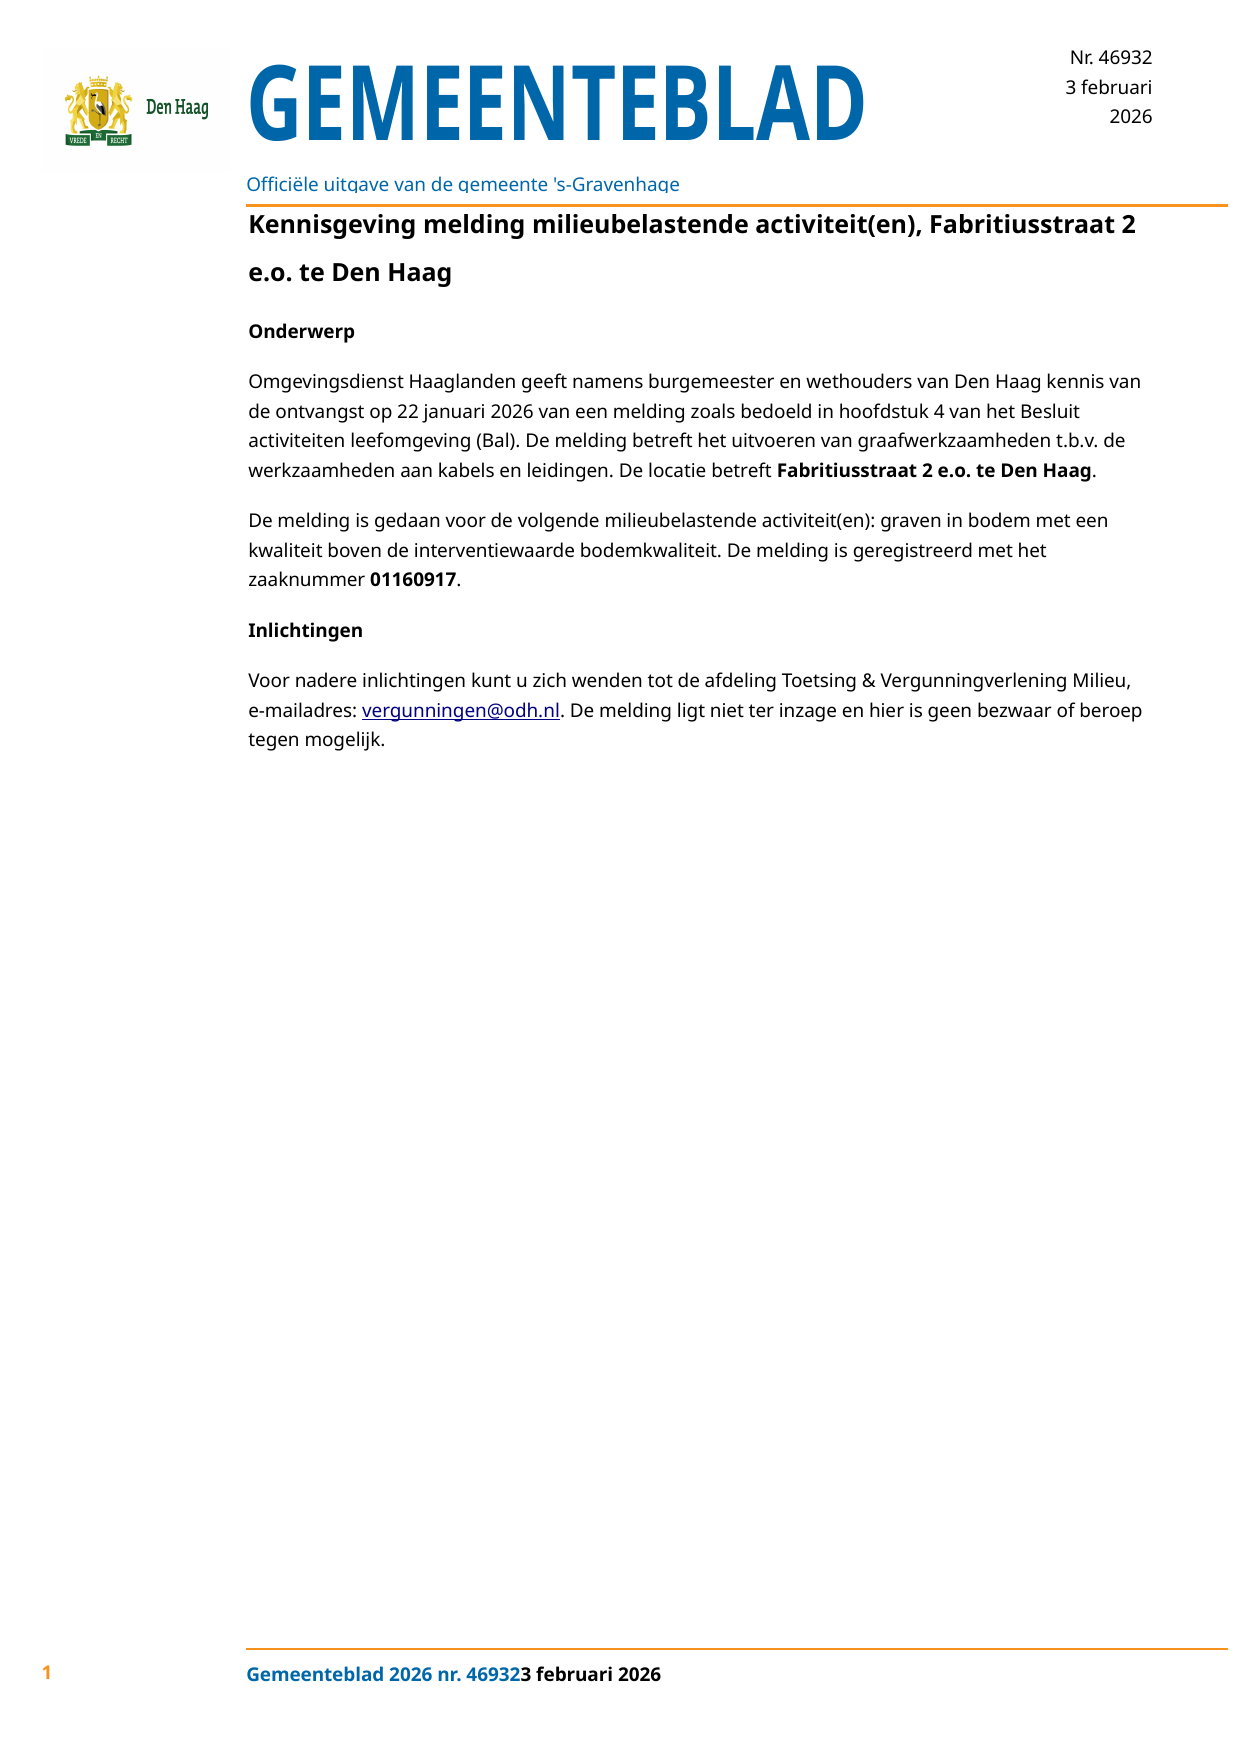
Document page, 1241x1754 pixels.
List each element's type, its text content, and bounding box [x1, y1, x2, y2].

picture [41, 47, 231, 172]
text Onderwerp [248, 318, 1152, 344]
text Voor nadere inlichtingen kunt u zich wenden tot de afdeling Toetsing & Vergunningverlening Milieu, e-mailadres: vergunningen@odh.nl. De melding ligt niet ter inzage en hier is geen bezwaar of beroep tegen mogelijk. [248, 667, 1152, 752]
text Kennisgeving melding milieubelastende activiteit(en), Fabritiusstraat 2 e.o. te Den Haag [248, 207, 1152, 288]
text Omgevingsdienst Haaglanden geeft namens burgemeester en wethouders van Den Haag kennis van de ontvangst op 22 januari 2026 van een melding zoals bedoeld in hoofdstuk 4 van het Besluit activiteiten leefomgeving (Bal). De melding betreft het uitvoeren van graafwerkzaamheden t.b.v. de werkzaamheden aan kabels en leidingen. De locatie betreft Fabritiusstraat 2 e.o. te Den Haag. [248, 368, 1152, 483]
text De melding is gedaan voor de volgende milieubelastende activiteit(en): graven in bodem met een kwaliteit boven de interventiewaarde bodemkwaliteit. De melding is geregistreerd met het zaaknummer 01160917. [248, 507, 1152, 592]
text Inlichtingen [248, 617, 1152, 643]
